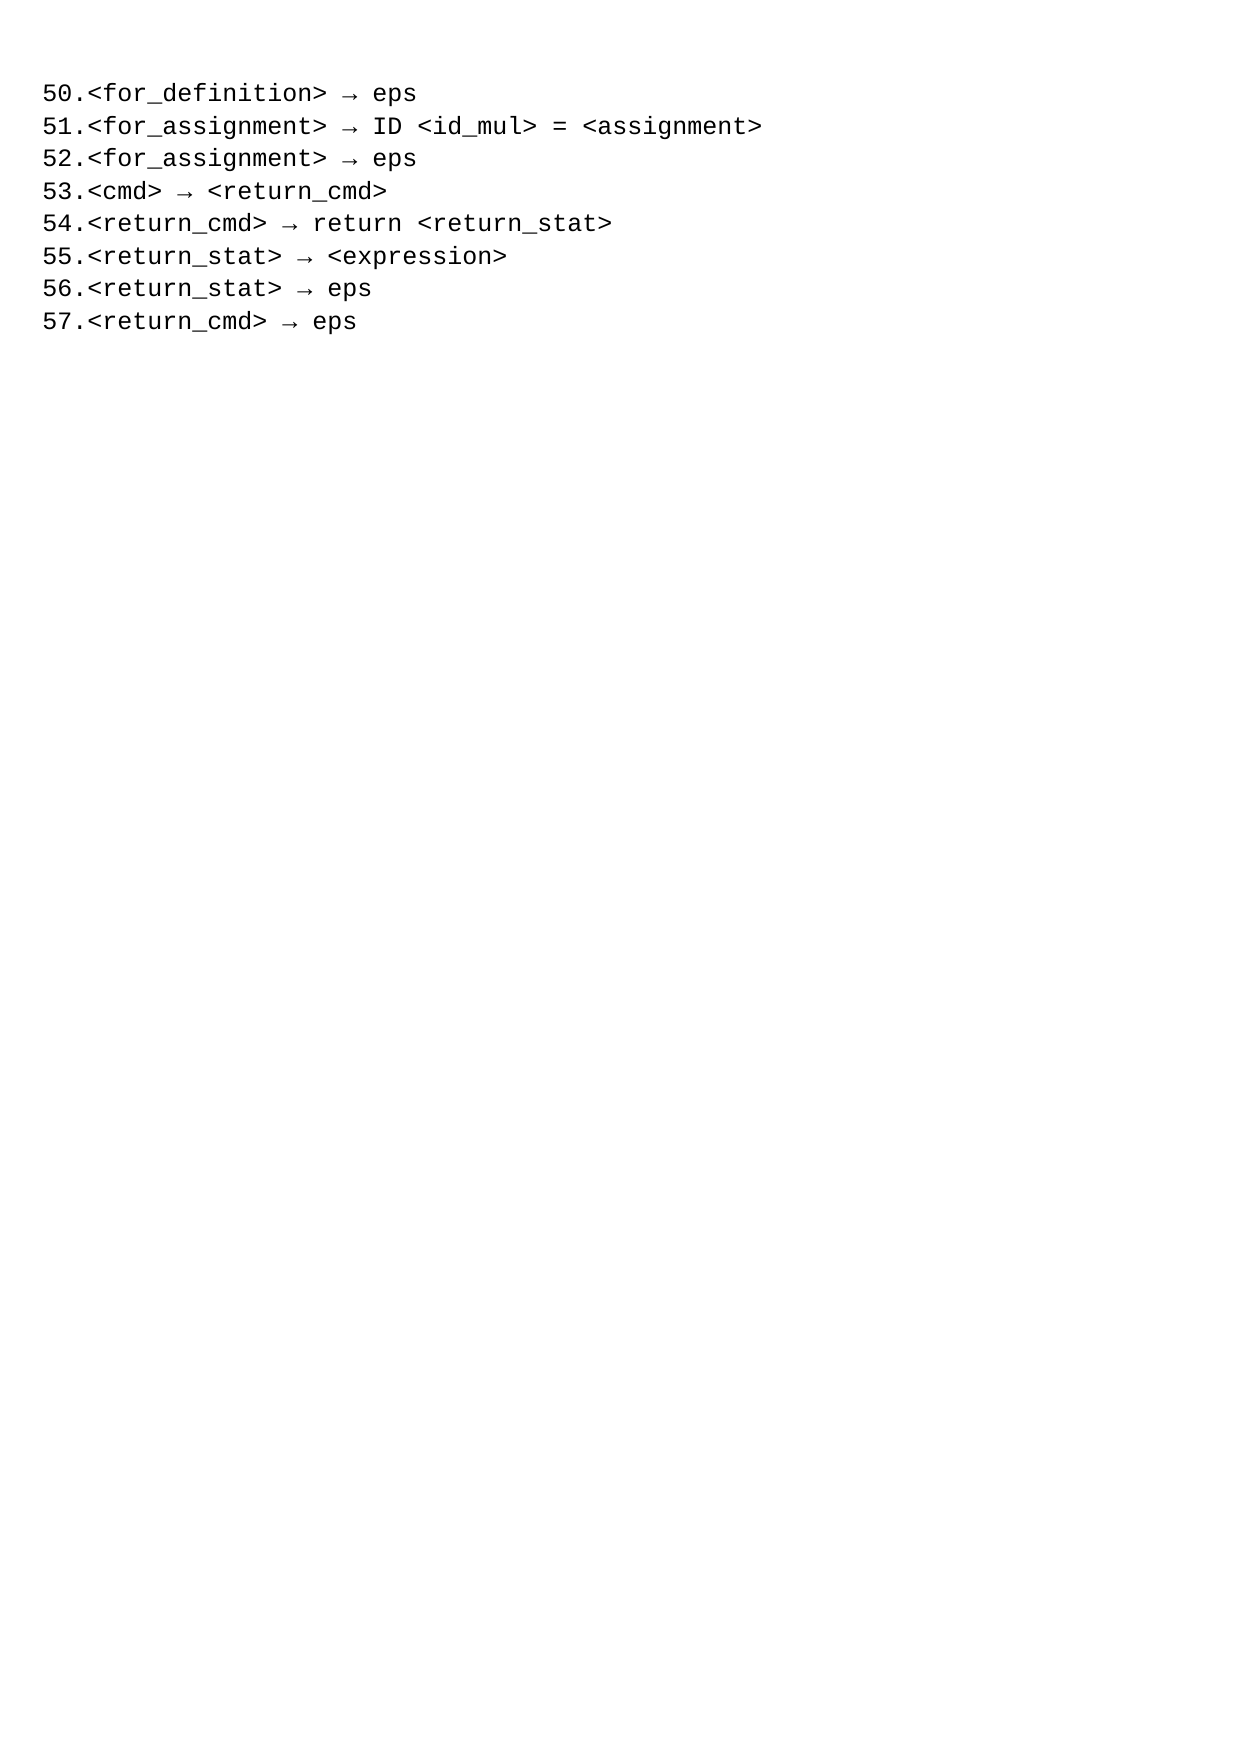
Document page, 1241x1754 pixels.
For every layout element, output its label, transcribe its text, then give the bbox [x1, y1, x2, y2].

list <return_cmd> → eps [42, 308, 1198, 337]
list <for_assignment> → eps [42, 146, 1198, 174]
list <return_stat> → eps [42, 276, 1198, 304]
list <return_stat> → <expression> [42, 243, 1198, 272]
list <for_definition> → eps [42, 81, 1198, 109]
list <cmd> → <return_cmd> [42, 178, 1198, 207]
list <for_assignment> → ID <id_mul> = <assignment> [42, 113, 1198, 142]
list <return_cmd> → return <return_stat> [42, 211, 1198, 239]
